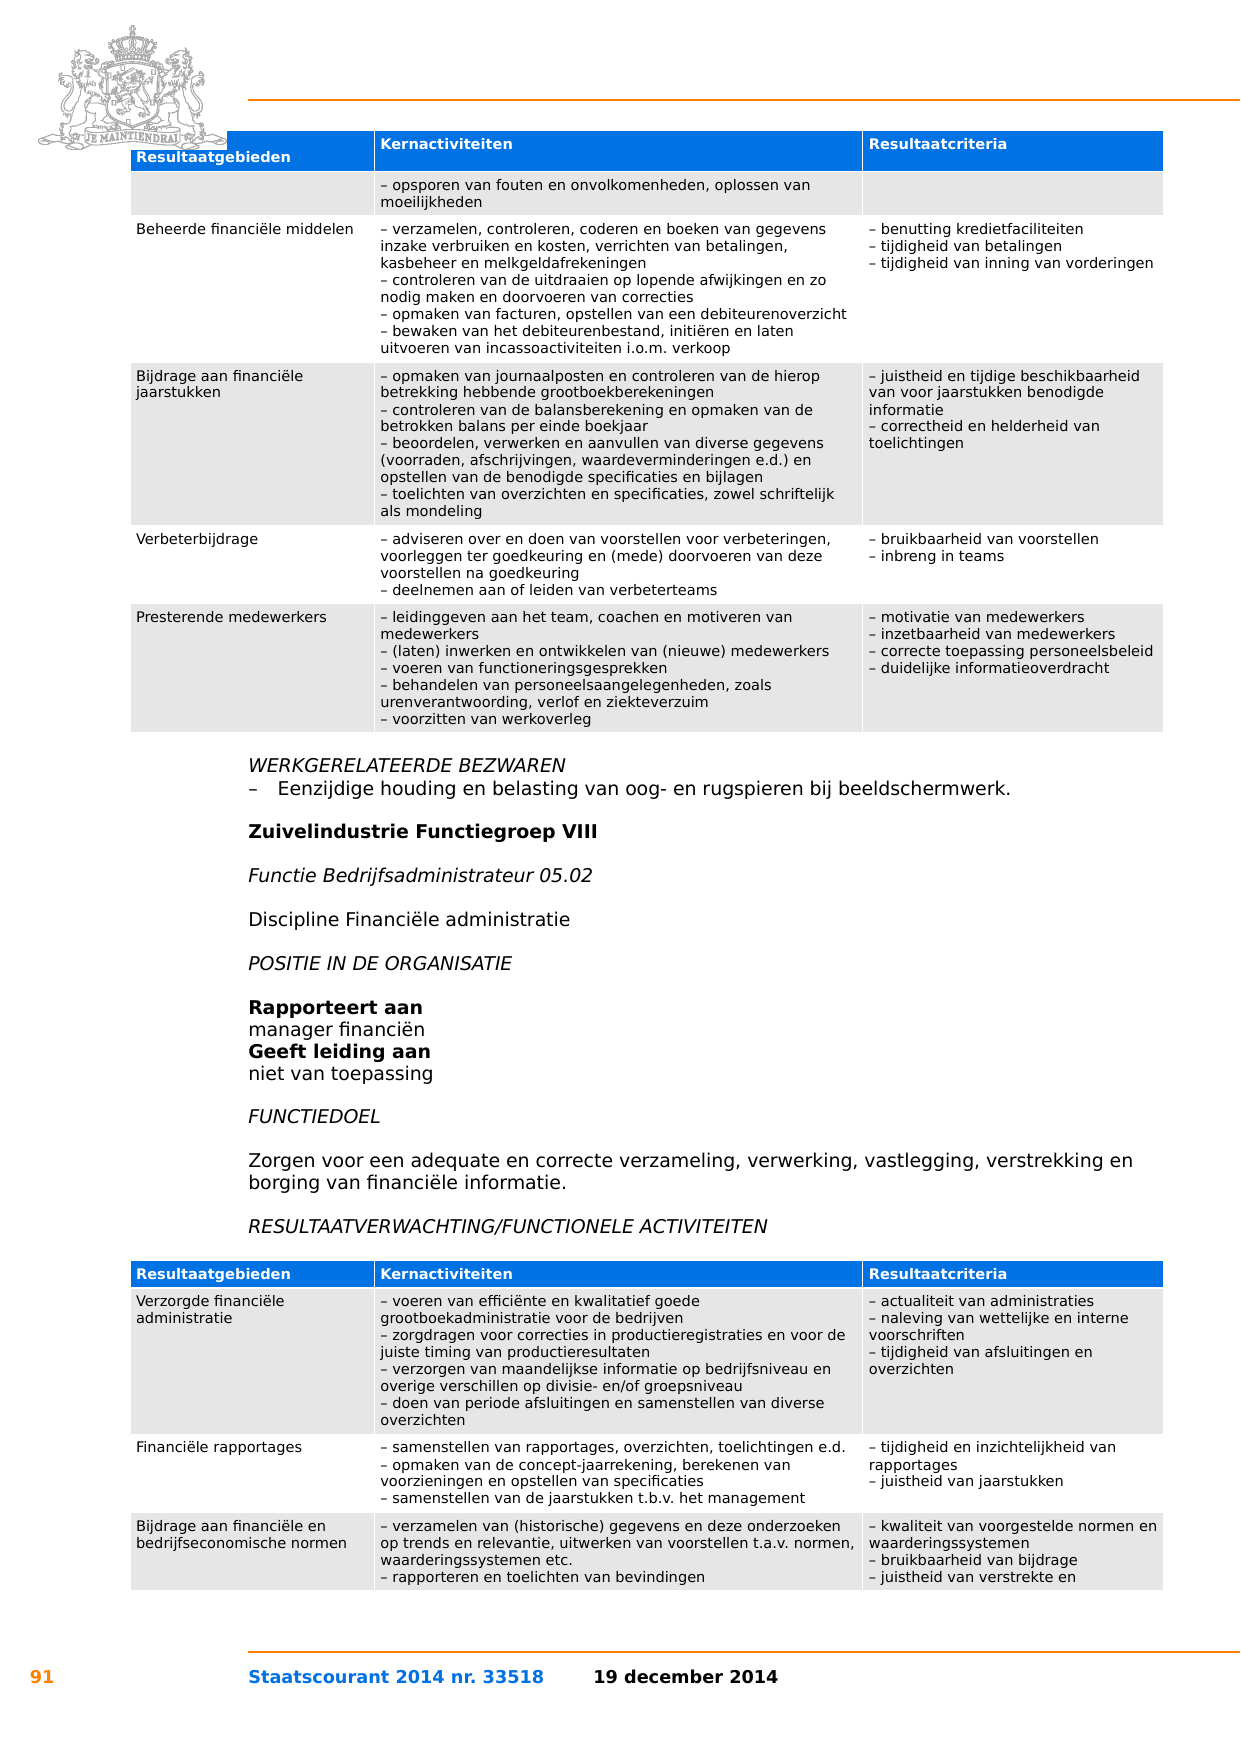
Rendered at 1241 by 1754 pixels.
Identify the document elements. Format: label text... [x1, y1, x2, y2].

text niet van toepassing [248, 1063, 1163, 1084]
table_cell – juistheid en tijdige beschikbaarheid van voor jaarstukken benodigde informatie – correctheid en helderheid van toelichtingen [863, 363, 1163, 525]
text manager financiën [248, 1019, 1163, 1041]
table_cell Beheerde financiële middelen [131, 216, 374, 362]
table_cell – motivatie van medewerkers – inzetbaarheid van medewerkers – correcte toepassing personeelsbeleid – duidelijke informatieoverdracht [863, 604, 1163, 732]
subtitle WERKGERELATEERDE BEZWAREN [248, 755, 1163, 777]
subtitle Discipline Financiële administratie [248, 909, 1163, 931]
subtitle FUNCTIEDOEL [248, 1106, 1163, 1128]
table_header Kernactiviteiten [375, 131, 862, 171]
subtitle Functie Bedrijfsadministrateur 05.02 [248, 865, 1163, 887]
table_cell – opsporen van fouten en onvolkomenheden, oplossen van moeilijkheden [375, 172, 862, 215]
text – Eenzijdige houding en belasting van oog- en rugspieren bij beeldschermwerk. [248, 777, 1163, 799]
subtitle POSITIE IN DE ORGANISATIE [248, 953, 1163, 975]
table_cell Bijdrage aan financiële en bedrijfseconomische normen [131, 1513, 374, 1590]
table_cell Verbeterbijdrage [131, 526, 374, 603]
table_header Resultaatcriteria [863, 131, 1163, 171]
picture [38, 25, 227, 150]
table_header Resultaatgebieden [131, 1261, 374, 1287]
text Geeft leiding aan [248, 1041, 1163, 1063]
table_cell – verzamelen van (historische) gegevens en deze onderzoeken op trends en relevantie, uitwerken van voorstellen t.a.v. normen, waarderingssystemen etc. – rapporteren en toelichten van bevindingen [375, 1513, 862, 1590]
table_cell – kwaliteit van voorgestelde normen en waarderingssystemen – bruikbaarheid van bijdrage – juistheid van verstrekte en [863, 1513, 1163, 1590]
table_cell – tijdigheid en inzichtelijkheid van rapportages – juistheid van jaarstukken [863, 1435, 1163, 1512]
table_cell – voeren van efficiënte en kwalitatief goede grootboekadministratie voor de bedrijven – zorgdragen voor correcties in productieregistraties en voor de juiste timing van productieresultaten – verzorgen van maandelijkse informatie op bedrijfsniveau en overige verschillen op divisie- en/of groepsniveau – doen van periode afsluitingen en samenstellen van diverse overzichten [375, 1289, 862, 1434]
table_cell – bruikbaarheid van voorstellen – inbreng in teams [863, 526, 1163, 603]
table_cell [131, 172, 374, 215]
table_header Resultaatgebieden [131, 131, 374, 171]
table_header Resultaatcriteria [863, 1261, 1163, 1287]
table_header Kernactiviteiten [375, 1261, 862, 1287]
subtitle Zuivelindustrie Functiegroep VIII [248, 821, 1163, 843]
table_cell – actualiteit van administraties – naleving van wettelijke en interne voorschriften – tijdigheid van afsluitingen en overzichten [863, 1289, 1163, 1434]
text Rapporteert aan [248, 997, 1163, 1019]
table_cell – samenstellen van rapportages, overzichten, toelichtingen e.d. – opmaken van de concept-jaarrekening, berekenen van voorzieningen en opstellen van specificaties – samenstellen van de jaarstukken t.b.v. het management [375, 1435, 862, 1512]
table_cell – leidinggeven aan het team, coachen en motiveren van medewerkers – (laten) inwerken en ontwikkelen van (nieuwe) medewerkers – voeren van functioneringsgesprekken – behandelen van personeelsaangelegenheden, zoals urenverantwoording, verlof en ziekteverzuim – voorzitten van werkoverleg [375, 604, 862, 732]
table_cell – opmaken van journaalposten en controleren van de hierop betrekking hebbende grootboekberekeningen – controleren van de balansberekening en opmaken van de betrokken balans per einde boekjaar – beoordelen, verwerken en aanvullen van diverse gegevens (voorraden, afschrijvingen, waardeverminderingen e.d.) en opstellen van de benodigde specificaties en bijlagen – toelichten van overzichten en specificaties, zowel schriftelijk als mondeling [375, 363, 862, 525]
table_cell Verzorgde financiële administratie [131, 1289, 374, 1434]
text Zorgen voor een adequate en correcte verzameling, verwerking, vastlegging, verstrekking en borging van financiële informatie. [248, 1150, 1163, 1194]
table_cell – adviseren over en doen van voorstellen voor verbeteringen, voorleggen ter goedkeuring en (mede) doorvoeren van deze voorstellen na goedkeuring – deelnemen aan of leiden van verbeterteams [375, 526, 862, 603]
subtitle RESULTAATVERWACHTING/FUNCTIONELE ACTIVITEITEN [248, 1216, 1163, 1238]
table_cell Financiële rapportages [131, 1435, 374, 1512]
table_cell – verzamelen, controleren, coderen en boeken van gegevens inzake verbruiken en kosten, verrichten van betalingen, kasbeheer en melkgeldafrekeningen – controleren van de uitdraaien op lopende afwijkingen en zo nodig maken en doorvoeren van correcties – opmaken van facturen, opstellen van een debiteurenoverzicht – bewaken van het debiteurenbestand, initiëren en laten uitvoeren van incassoactiviteiten i.o.m. verkoop [375, 216, 862, 362]
table_cell Presterende medewerkers [131, 604, 374, 732]
table_cell [863, 172, 1163, 215]
table_cell – benutting kredietfaciliteiten – tijdigheid van betalingen – tijdigheid van inning van vorderingen [863, 216, 1163, 362]
table_cell Bijdrage aan financiële jaarstukken [131, 363, 374, 525]
